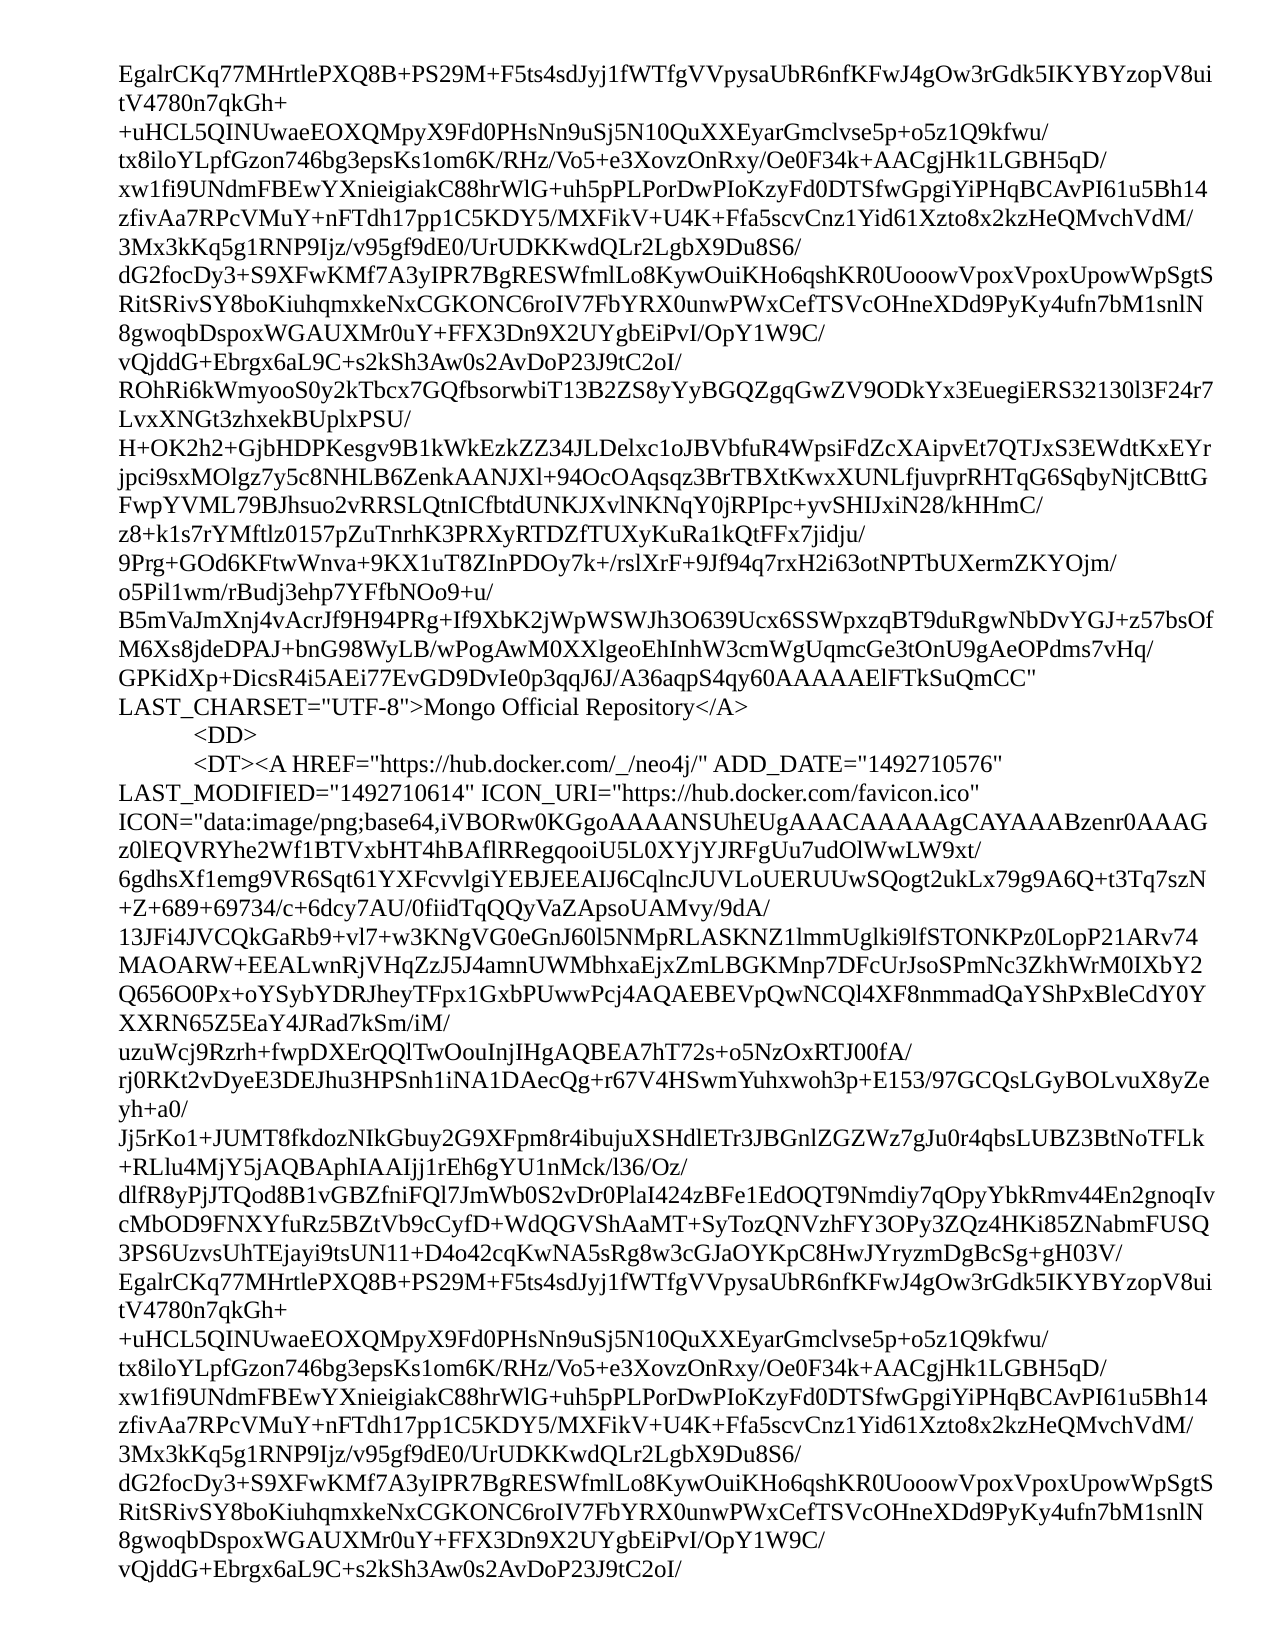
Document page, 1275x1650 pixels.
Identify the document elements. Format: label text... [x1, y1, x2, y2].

text EgalrCKq77MHrtlePXQ8B+PS29M+F5ts4sdJyj1fWTfgVVpysaUbR6nfKFwJ4gOw3rGdk5IKYBYzopV8uitV4780n7qkGh++uHCL5QINUwaeEOXQMpyX9Fd0PHsNn9uSj5N10QuXXEyarGmclvse5p+o5z1Q9kfwu/tx8iloYLpfGzon746bg3epsKs1om6K/RHz/Vo5+e3XovzOnRxy/Oe0F34k+AACgjHk1LGBH5qD/xw1fi9UNdmFBEwYXnieigiakC88hrWlG+uh5pPLPorDwPIoKzyFd0DTSfwGpgiYiPHqBCAvPI61u5Bh14zfivAa7RPcVMuY+nFTdh17pp1C5KDY5/MXFikV+U4K+Ffa5scvCnz1Yid61Xzto8x2kzHeQMvchVdM/3Mx3kKq5g1RNP9Ijz/v95gf9dE0/UrUDKKwdQLr2LgbX9Du8S6/dG2focDy3+S9XFwKMf7A3yIPR7BgRESWfmlLo8KywOuiKHo6qshKR0UooowVpoxVpoxUpowWpSgtSRitSRivSY8boKiuhqmxkeNxCGKONC6roIV7FbYRX0unwPWxCefTSVcOHneXDd9PyKy4ufn7bM1snlN8gwoqbDspoxWGAUXMr0uY+FFX3Dn9X2UYgbEiPvI/OpY1W9C/vQjddG+Ebrgx6aL9C+s2kSh3Aw0s2AvDoP23J9tC2oI/ROhRi6kWmyooS0y2kTbcx7GQfbsorwbiT13B2ZS8yYyBGQZgqGwZV9ODkYx3EuegiERS32130l3F24r7LvxXNGt3zhxekBUplxPSU/H+OK2h2+GjbHDPKesgv9B1kWkEzkZZ34JLDelxc1oJBVbfuR4WpsiFdZcXAipvEt7QTJxS3EWdtKxEYrjpci9sxMOlgz7y5c8NHLB6ZenkAANJXl+94OcOAqsqz3BrTBXtKwxXUNLfjuvprRHTqG6SqbyNjtCBttGFwpYVML79BJhsuo2vRRSLQtnICfbtdUNKJXvlNKNqY0jRPIpc+yvSHIJxiN28/kHHmC/z8+k1s7rYMftlz0157pZuTnrhK3PRXyRTDZfTUXyKuRa1kQtFFx7jidju/9Prg+GOd6KFtwWnva+9KX1uT8ZInPDOy7k+/rslXrF+9Jf94q7rxH2i63otNPTbUXermZKYOjm/o5Pil1wm/rBudj3ehp7YFfbNOo9+u/B5mVaJmXnj4vAcrJf9H94PRg+If9XbK2jWpWSWJh3O639Ucx6SSWpxzqBT9duRgwNbDvYGJ+z57bsOfM6Xs8jdeDPAJ+bnG98WyLB/wPogAwM0XXlgeoEhInhW3cmWgUqmcGe3tOnU9gAeOPdms7vHq/GPKidXp+DicsR4i5AEi77EvGD9DvIe0p3qqJ6J/A36aqpS4qy60AAAAAElFTkSuQmCC" LAST_CHARSET="UTF-8">Mongo Official Repository</A> [118, 59, 1216, 720]
text <DD> [118, 720, 1216, 749]
text <DT><A HREF="https://hub.docker.com/_/neo4j/" ADD_DATE="1492710576" LAST_MODIFIED="1492710614" ICON_URI="https://hub.docker.com/favicon.ico" ICON="data:image/png;base64,iVBORw0KGgoAAAANSUhEUgAAACAAAAAgCAYAAABzenr0AAAGz0lEQVRYhe2Wf1BTVxbHT4hBAflRRegqooiU5L0XYjYJRFgUu7udOlWwLW9xt/6gdhsXf1emg9VR6Sqt61YXFcvvlgiYEBJEEAIJ6CqlncJUVLoUERUUwSQogt2ukLx79g9A6Q+t3Tq7szN+Z+689+69734/c+6dcy7AU/0fiidTqQQyVaZApsoUAMvy/9dA/13JFi4JVCQkGaRb9+vl7+w3KNgVG0eGnJ60l5NMpRLASKNZ1lmmUglki9lfSTONKPz0LopP21ARv74MAOARW+EEALwnRjVHqZzJ5J4amnUWMbhxaEjxZmLBGKMnp7DFcUrJsoSPmNc3ZkhWrM0IXbY2Q656O0Px+oYSybYDRJheyTFpx1GxbPUwwPcj4AQAEBEVpQwNCQl4XF8nmmadQaYShPxBleCdY0YXXRN65Z5EaY4JRad7kSm/iM/uzuWcj9Rzrh+fwpDXErQQlTwOouInjIHgAQBEA7hT72s+o5NzOxRTJ00fA/rj0RKt2vDyeE3DEJhu3HPSnh1iNA1DAecQg+r67V4HSwmYuhxwoh3p+E153/97GCQsLGyBOLvuX8yZeyh+a0/Jj5rKo1+JUMT8fkdozNIkGbuy2G9XFpm8r4ibujuXSHdlETr3JBGnlZGZWz7gJu0r4qbsLUBZ3BtNoTFLk+RLlu4MjY5jAQBAphIAAIjj1rEh6gYU1nMck/l36/Oz/dlfR8yPjJTQod8B1vGBZfniFQl7JmWb0S2vDr0PlaI424zBFe1EdOQT9Nmdiy7qOpyYbkRmv44En2gnoqIvcMbOD9FNXYfuRz5BZtVb9cCyfD+WdQGVShAaMT+SyTozQNVzhFY3OPy3ZQz4HKi85ZNabmFUSQ3PS6UzvsUhTEjayi9tsUN11+D4o42cqKwNA5sRg8w3cGJaOYKpC8HwJYryzmDgBcSg+gH03V/EgalrCKq77MHrtlePXQ8B+PS29M+F5ts4sdJyj1fWTfgVVpysaUbR6nfKFwJ4gOw3rGdk5IKYBYzopV8uitV4780n7qkGh++uHCL5QINUwaeEOXQMpyX9Fd0PHsNn9uSj5N10QuXXEyarGmclvse5p+o5z1Q9kfwu/tx8iloYLpfGzon746bg3epsKs1om6K/RHz/Vo5+e3XovzOnRxy/Oe0F34k+AACgjHk1LGBH5qD/xw1fi9UNdmFBEwYXnieigiakC88hrWlG+uh5pPLPorDwPIoKzyFd0DTSfwGpgiYiPHqBCAvPI61u5Bh14zfivAa7RPcVMuY+nFTdh17pp1C5KDY5/MXFikV+U4K+Ffa5scvCnz1Yid61Xzto8x2kzHeQMvchVdM/3Mx3kKq5g1RNP9Ijz/v95gf9dE0/UrUDKKwdQLr2LgbX9Du8S6/dG2focDy3+S9XFwKMf7A3yIPR7BgRESWfmlLo8KywOuiKHo6qshKR0UooowVpoxVpoxUpowWpSgtSRitSRivSY8boKiuhqmxkeNxCGKONC6roIV7FbYRX0unwPWxCefTSVcOHneXDd9PyKy4ufn7bM1snlN8gwoqbDspoxWGAUXMr0uY+FFX3Dn9X2UYgbEiPvI/OpY1W9C/vQjddG+Ebrgx6aL9C+s2kSh3Aw0s2AvDoP23J9tC2oI/ [118, 749, 1216, 1583]
